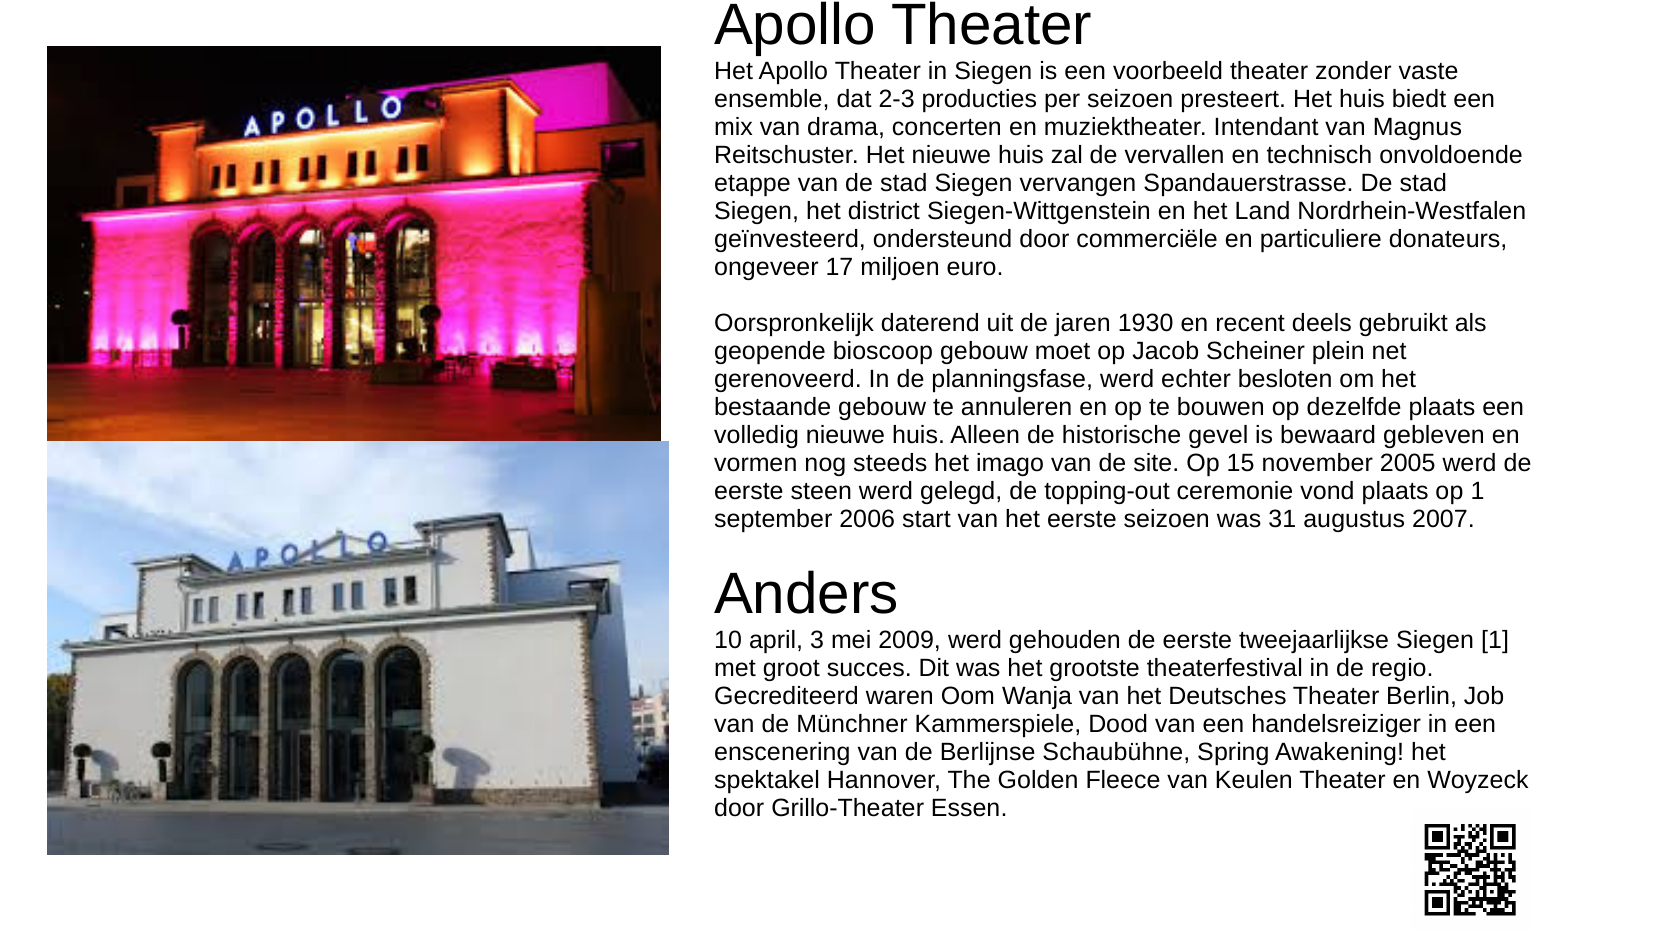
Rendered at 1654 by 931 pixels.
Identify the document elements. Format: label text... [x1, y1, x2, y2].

picture [47, 46, 669, 856]
picture [1410, 809, 1530, 930]
title Apollo Theater Het Apollo Theater in Siegen is een voorbeeld theater zonder vaste ensemble, dat 2-3 producties per seizoen presteert. Het huis biedt een mix van drama, concerten en muziektheater. Intendant van Magnus Reitschuster. Het nieuwe huis zal de vervallen en technisch onvoldoende etappe van de stad Siegen vervangen Spandauerstrasse. De stad Siegen, het district Siegen-Wittgenstein en het Land Nordrhein-Westfalen geïnvesteerd, ondersteund door commerciële en particuliere donateurs, ongeveer 17 miljoen euro. Oorspronkelijk daterend uit de jaren 1930 en recent deels gebruikt als geopende bioscoop gebouw moet op Jacob Scheiner plein net gerenoveerd. In de planningsfase, werd echter besloten om het bestaande gebouw te annuleren en op te bouwen op dezelfde plaats een volledig nieuwe huis. Alleen de historische gevel is bewaard gebleven en vormen nog steeds het imago van de site. Op 15 november 2005 werd de eerste steen werd gelegd, de topping-out ceremonie vond plaats op 1 september 2006 start van het eerste seizoen was 31 augustus 2007. Anders 10 april, 3 mei 2009, werd gehouden de eerste tweejaarlijkse Siegen [1] met groot succes. Dit was het grootste theaterfestival in de regio. Gecrediteerd waren Oom Wanja van het Deutsches Theater Berlin, Job van de Münchner Kammerspiele, Dood van een handelsreiziger in een enscenering van de Berlijnse Schaubühne, Spring Awakening! het spektakel Hannover, The Golden Fleece van Keulen Theater en Woyzeck door Grillo-Theater Essen. [714, 0, 1535, 841]
